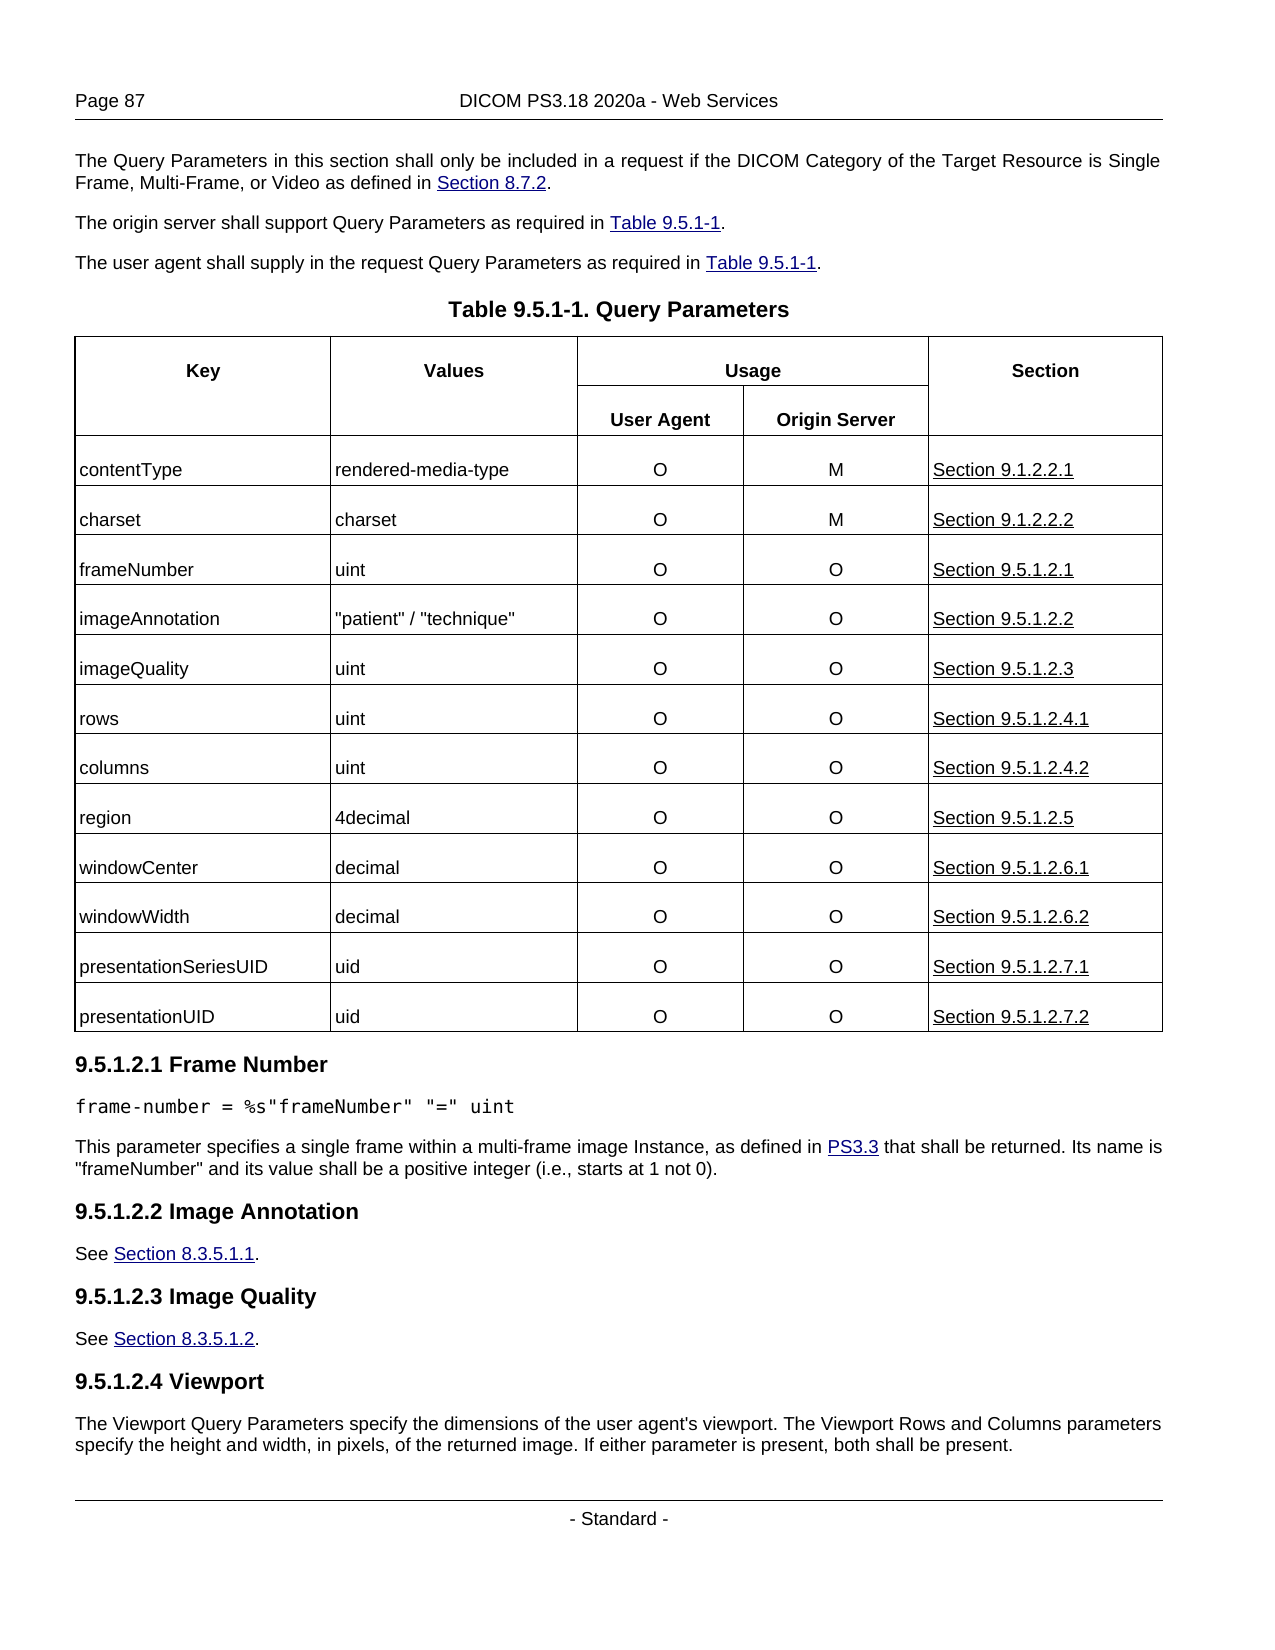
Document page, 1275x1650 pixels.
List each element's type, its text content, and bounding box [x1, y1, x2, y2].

table_cell windowCenter [76, 834, 330, 882]
table_cell Section 9.5.1.2.2 [929, 585, 1162, 634]
table_cell O [744, 933, 928, 982]
table_cell "patient" / "technique" [331, 585, 577, 634]
table_cell windowWidth [76, 883, 330, 932]
table_cell User Agent [578, 386, 743, 435]
table_cell charset [76, 486, 330, 534]
table_header Values [331, 337, 577, 435]
table_cell Section 9.5.1.2.5 [929, 784, 1162, 832]
text See Section 8.3.5.1.1. [75, 1243, 1162, 1264]
table_cell Origin Server [744, 386, 928, 435]
table_cell Section 9.5.1.2.4.2 [929, 734, 1162, 783]
text Table 9.5.1-1. Query Parameters [75, 296, 1162, 322]
table_cell O [744, 734, 928, 783]
table_cell charset [331, 486, 577, 534]
table_cell Section 9.5.1.2.4.1 [929, 685, 1162, 733]
table_cell uint [331, 635, 577, 683]
table_cell O [744, 834, 928, 882]
text The Query Parameters in this section shall only be included in a request if the DICOM Category of the Target Resource is Single Frame, Multi-Frame, or Video as defined in Section 8.7.2. [75, 150, 1162, 193]
text frame-number = %s"frameNumber" "=" uint [75, 1096, 1162, 1117]
table_cell O [744, 983, 928, 1031]
table_cell O [744, 635, 928, 683]
text The Viewport Query Parameters specify the dimensions of the user agent's viewport. The Viewport Rows and Columns parameters specify the height and width, in pixels, of the returned image. If either parameter is present, both shall be present. [75, 1412, 1162, 1456]
table_cell uint [331, 734, 577, 783]
table_cell M [744, 436, 928, 485]
table_cell O [744, 883, 928, 932]
text 9.5.1.2.2 Image Annotation [75, 1198, 1162, 1224]
text 9.5.1.2.3 Image Quality [75, 1283, 1162, 1309]
table_cell imageQuality [76, 635, 330, 683]
table_cell O [744, 585, 928, 634]
text This parameter specifies a single frame within a multi-frame image Instance, as defined in PS3.3 that shall be returned. Its name is "frameNumber" and its value shall be a positive integer (i.e., starts at 1 not 0). [75, 1136, 1162, 1179]
table_cell O [578, 784, 743, 832]
table_cell presentationSeriesUID [76, 933, 330, 982]
table_cell Section 9.5.1.2.6.1 [929, 834, 1162, 882]
table_cell O [578, 933, 743, 982]
table_cell uid [331, 933, 577, 982]
table_cell presentationUID [76, 983, 330, 1031]
table_cell region [76, 784, 330, 832]
table_header Key [76, 337, 330, 435]
table_cell decimal [331, 883, 577, 932]
table_cell columns [76, 734, 330, 783]
table_cell Section 9.1.2.2.1 [929, 436, 1162, 485]
table_cell O [578, 486, 743, 534]
table_cell O [744, 784, 928, 832]
table_cell contentType [76, 436, 330, 485]
table_header Usage [578, 337, 928, 385]
table_cell imageAnnotation [76, 585, 330, 634]
table_cell O [578, 983, 743, 1031]
table_cell O [744, 685, 928, 733]
table_cell O [578, 635, 743, 683]
table_cell O [578, 585, 743, 634]
table_cell uid [331, 983, 577, 1031]
table_cell uint [331, 685, 577, 733]
table_cell decimal [331, 834, 577, 882]
table_cell rows [76, 685, 330, 733]
table_cell O [578, 535, 743, 584]
text 9.5.1.2.1 Frame Number [75, 1051, 1162, 1077]
text 9.5.1.2.4 Viewport [75, 1368, 1162, 1394]
table_cell Section 9.5.1.2.6.2 [929, 883, 1162, 932]
table_cell rendered-media-type [331, 436, 577, 485]
table_cell O [578, 834, 743, 882]
table_cell O [578, 734, 743, 783]
table_cell Section 9.5.1.2.3 [929, 635, 1162, 683]
table_cell Section 9.1.2.2.2 [929, 486, 1162, 534]
table_cell O [578, 436, 743, 485]
table_cell uint [331, 535, 577, 584]
table_cell 4decimal [331, 784, 577, 832]
table_cell O [578, 883, 743, 932]
table_cell Section 9.5.1.2.7.2 [929, 983, 1162, 1031]
table_cell M [744, 486, 928, 534]
table_cell O [744, 535, 928, 584]
table_cell frameNumber [76, 535, 330, 584]
table_cell Section 9.5.1.2.1 [929, 535, 1162, 584]
table_header Section [929, 337, 1162, 435]
table_cell O [578, 685, 743, 733]
text The user agent shall supply in the request Query Parameters as required in Table 9.5.1-1. [75, 252, 1162, 274]
text See Section 8.3.5.1.2. [75, 1328, 1162, 1349]
table_cell Section 9.5.1.2.7.1 [929, 933, 1162, 982]
text The origin server shall support Query Parameters as required in Table 9.5.1-1. [75, 212, 1162, 233]
